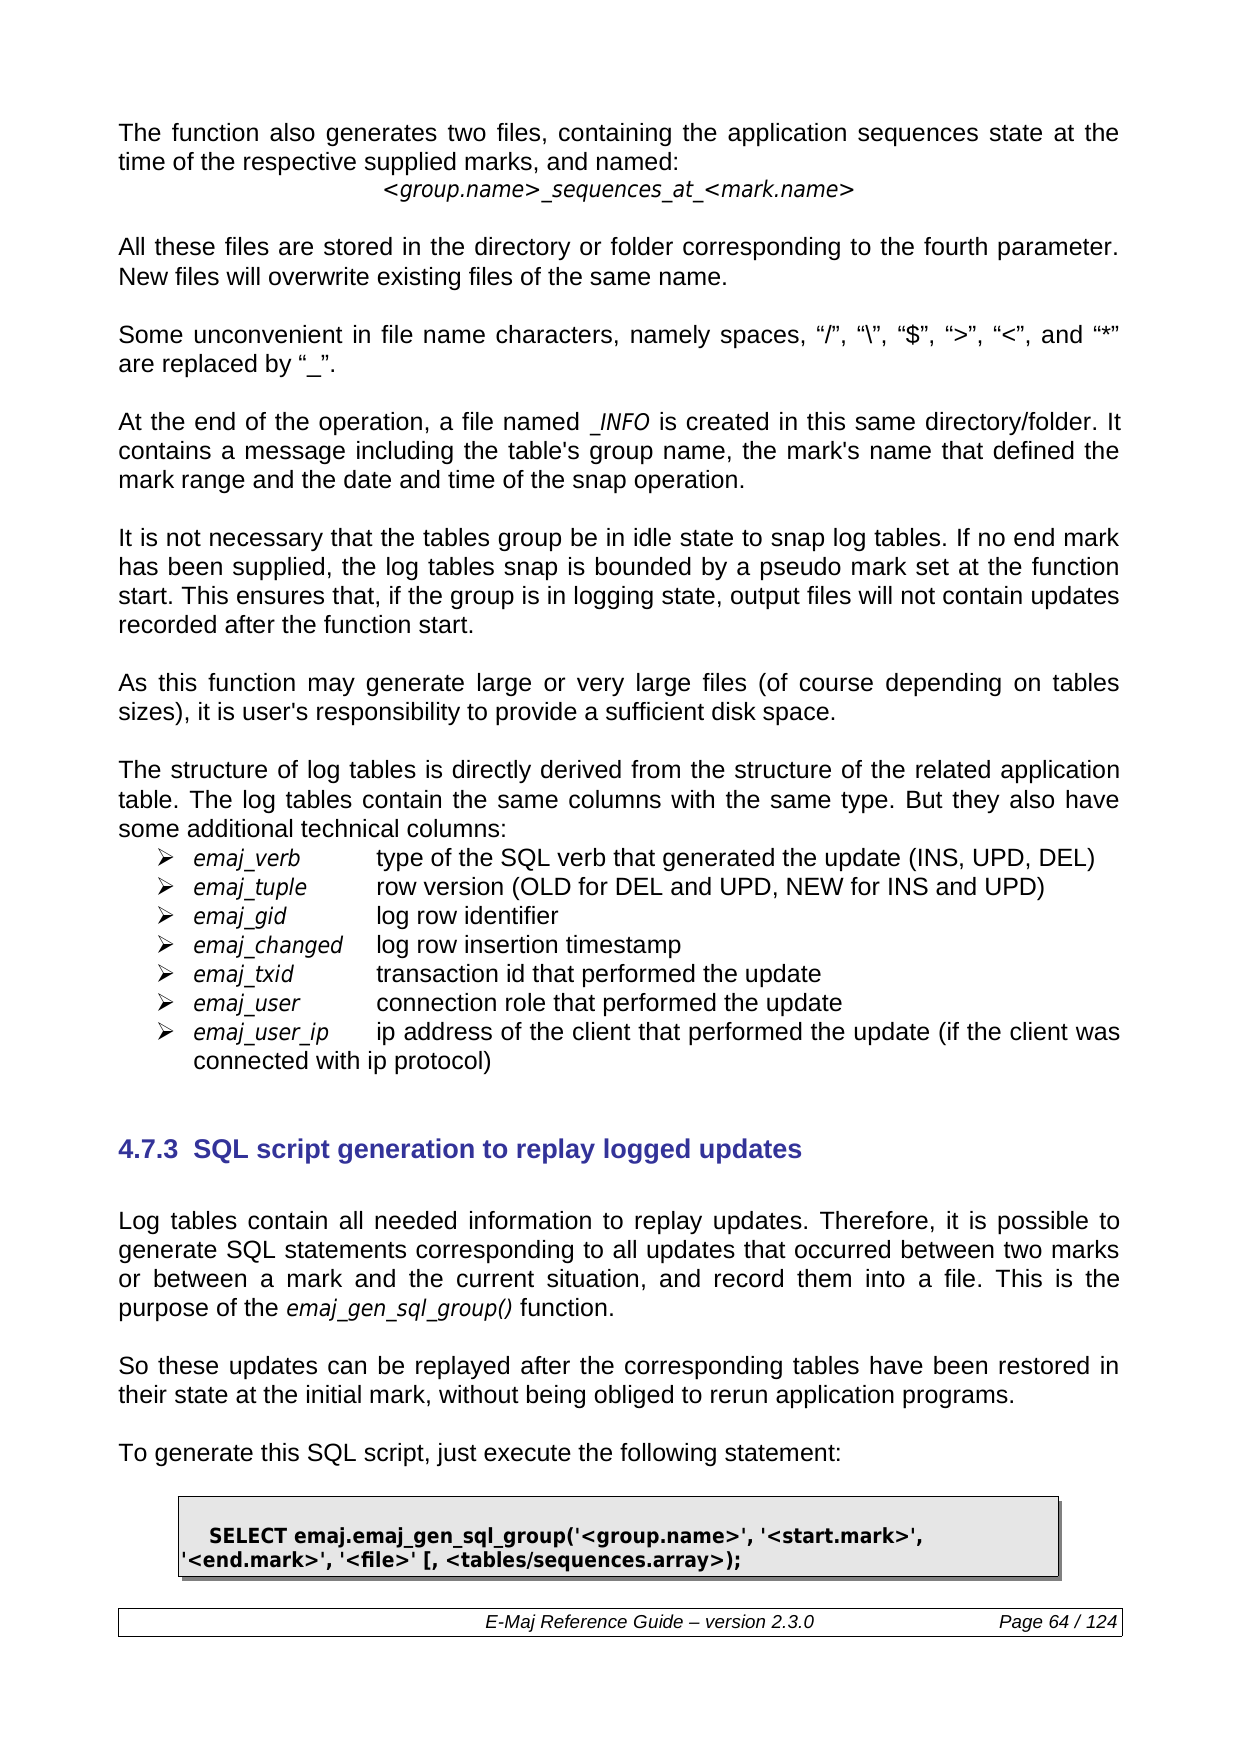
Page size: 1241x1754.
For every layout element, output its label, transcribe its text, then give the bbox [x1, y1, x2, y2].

text The function also generates two files, containing the application sequences state at the time of the respective supplied marks, and named: [118, 118, 1122, 176]
text It is not necessary that the tables group be in idle state to snap log tables. If no end mark has been supplied, the log tables snap is bounded by a pseudo mark set at the function start. This ensures that, if the group is in logging state, output files will not contain updates recorded after the function start. [118, 523, 1122, 639]
text Some unconvenient in file name characters, namely spaces, “/”, “\”, “$”, “>”, “<”, and “*” are replaced by “_”. [118, 319, 1122, 378]
text <group.name>_sequences_at_<mark.name> [118, 176, 1122, 203]
text SELECT emaj.emaj_gen_sql_group('<group.name>', '<start.mark>', '<end.mark>', '<file>' [, <tables/sequences.array>); [179, 1521, 1058, 1576]
list emaj_verb type of the SQL verb that generated the update (INS, UPD, DEL) [156, 843, 1122, 872]
list emaj_txid transaction id that performed the update [156, 959, 1122, 988]
list emaj_changed log row insertion timestamp [156, 930, 1122, 959]
text To generate this SQL script, just execute the following statement: [118, 1438, 1122, 1467]
text As this function may generate large or very large files (of course depending on tables sizes), it is user's responsibility to provide a sufficient disk space. [118, 668, 1122, 726]
text All these files are stored in the directory or folder corresponding to the fourth parameter. New files will overwrite existing files of the same name. [118, 232, 1122, 290]
text So these updates can be replayed after the corresponding tables have been restored in their state at the initial mark, without being obliged to rerun application programs. [118, 1351, 1122, 1409]
list emaj_user_ip ip address of the client that performed the update (if the client was connected with ip protocol) [156, 1017, 1122, 1075]
text Log tables contain all needed information to replay updates. Therefore, it is possible to generate SQL statements corresponding to all updates that occurred between two marks or between a mark and the current situation, and record them into a file. This is the purpose of the emaj_gen_sql_group() function. [118, 1206, 1122, 1322]
list emaj_user connection role that performed the update [156, 988, 1122, 1017]
subtitle SQL script generation to replay logged updates [118, 1133, 1122, 1164]
list emaj_gid log row identifier [156, 901, 1122, 930]
list emaj_tuple row version (OLD for DEL and UPD, NEW for INS and UPD) [156, 872, 1122, 901]
text The structure of log tables is directly derived from the structure of the related application table. The log tables contain the same columns with the same type. But they also have some additional technical columns: [118, 755, 1122, 843]
text At the end of the operation, a file named _INFO is created in this same directory/folder. It contains a message including the table's group name, the mark's name that defined the mark range and the date and time of the snap operation. [118, 407, 1122, 494]
